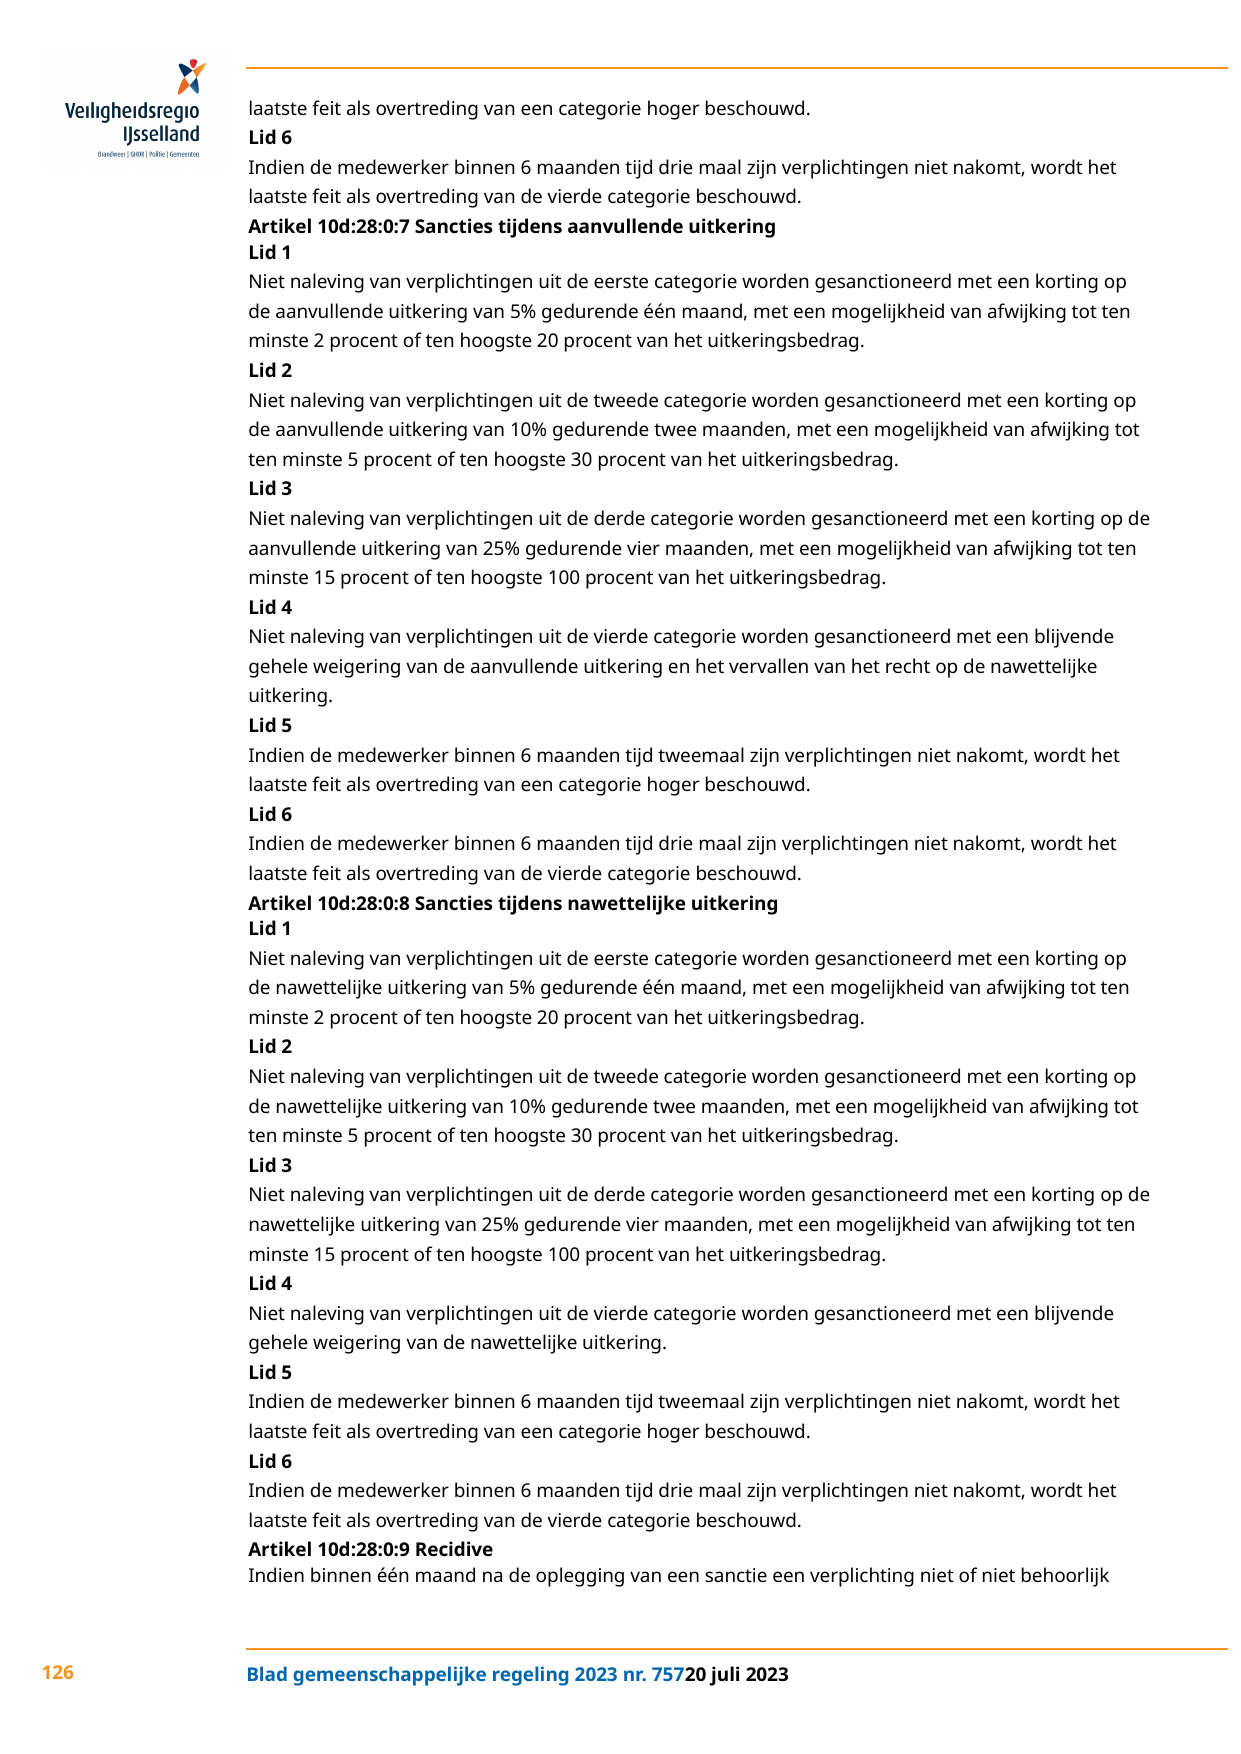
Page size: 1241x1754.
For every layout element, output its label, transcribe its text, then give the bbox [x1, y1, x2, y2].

text Lid 1 [248, 915, 1152, 941]
text Lid 6 [248, 1448, 1152, 1474]
text Lid 1 [248, 239, 1152, 264]
text Lid 5 [248, 1359, 1152, 1385]
text Artikel 10d:28:0:7 Sancties tijdens aanvullende uitkering [248, 213, 1152, 239]
text Indien binnen één maand na de oplegging van een sanctie een verplichting niet of niet behoorlijk [248, 1562, 1152, 1588]
text Artikel 10d:28:0:9 Recidive [248, 1537, 1152, 1562]
text Niet naleving van verplichtingen uit de eerste categorie worden gesanctioneerd met een korting op de nawettelijke uitkering van 5% gedurende één maand, met een mogelijkheid van afwijking tot ten minste 2 procent of ten hoogste 20 procent van het uitkeringsbedrag. [248, 945, 1152, 1030]
text Lid 2 [248, 357, 1152, 383]
picture [41, 47, 231, 172]
text Indien de medewerker binnen 6 maanden tijd tweemaal zijn verplichtingen niet nakomt, wordt het laatste feit als overtreding van een categorie hoger beschouwd. [248, 1389, 1152, 1444]
text Niet naleving van verplichtingen uit de vierde categorie worden gesanctioneerd met een blijvende gehele weigering van de aanvullende uitkering en het vervallen van het recht op de nawettelijke uitkering. [248, 623, 1152, 708]
text Niet naleving van verplichtingen uit de tweede categorie worden gesanctioneerd met een korting op de aanvullende uitkering van 10% gedurende twee maanden, met een mogelijkheid van afwijking tot ten minste 5 procent of ten hoogste 30 procent van het uitkeringsbedrag. [248, 387, 1152, 472]
text Lid 4 [248, 1270, 1152, 1296]
text Lid 6 [248, 124, 1152, 150]
text Niet naleving van verplichtingen uit de derde categorie worden gesanctioneerd met een korting op de nawettelijke uitkering van 25% gedurende vier maanden, met een mogelijkheid van afwijking tot ten minste 15 procent of ten hoogste 100 procent van het uitkeringsbedrag. [248, 1182, 1152, 1267]
text Niet naleving van verplichtingen uit de tweede categorie worden gesanctioneerd met een korting op de nawettelijke uitkering van 10% gedurende twee maanden, met een mogelijkheid van afwijking tot ten minste 5 procent of ten hoogste 30 procent van het uitkeringsbedrag. [248, 1063, 1152, 1148]
text Lid 3 [248, 1152, 1152, 1178]
text Lid 4 [248, 594, 1152, 619]
text Indien de medewerker binnen 6 maanden tijd tweemaal zijn verplichtingen niet nakomt, wordt het laatste feit als overtreding van een categorie hoger beschouwd. [248, 742, 1152, 797]
text Indien de medewerker binnen 6 maanden tijd drie maal zijn verplichtingen niet nakomt, wordt het laatste feit als overtreding van de vierde categorie beschouwd. [248, 1477, 1152, 1533]
text Niet naleving van verplichtingen uit de derde categorie worden gesanctioneerd met een korting op de aanvullende uitkering van 25% gedurende vier maanden, met een mogelijkheid van afwijking tot ten minste 15 procent of ten hoogste 100 procent van het uitkeringsbedrag. [248, 505, 1152, 590]
text Niet naleving van verplichtingen uit de eerste categorie worden gesanctioneerd met een korting op de aanvullende uitkering van 5% gedurende één maand, met een mogelijkheid van afwijking tot ten minste 2 procent of ten hoogste 20 procent van het uitkeringsbedrag. [248, 268, 1152, 353]
text Niet naleving van verplichtingen uit de vierde categorie worden gesanctioneerd met een blijvende gehele weigering van de nawettelijke uitkering. [248, 1300, 1152, 1355]
text Indien de medewerker binnen 6 maanden tijd drie maal zijn verplichtingen niet nakomt, wordt het laatste feit als overtreding van de vierde categorie beschouwd. [248, 154, 1152, 209]
text Indien de medewerker binnen 6 maanden tijd drie maal zijn verplichtingen niet nakomt, wordt het laatste feit als overtreding van de vierde categorie beschouwd. [248, 831, 1152, 886]
text Lid 3 [248, 476, 1152, 501]
text Lid 6 [248, 801, 1152, 827]
text Artikel 10d:28:0:8 Sancties tijdens nawettelijke uitkering [248, 890, 1152, 915]
text Lid 2 [248, 1034, 1152, 1059]
text Lid 5 [248, 712, 1152, 738]
text laatste feit als overtreding van een categorie hoger beschouwd. [248, 95, 1152, 121]
